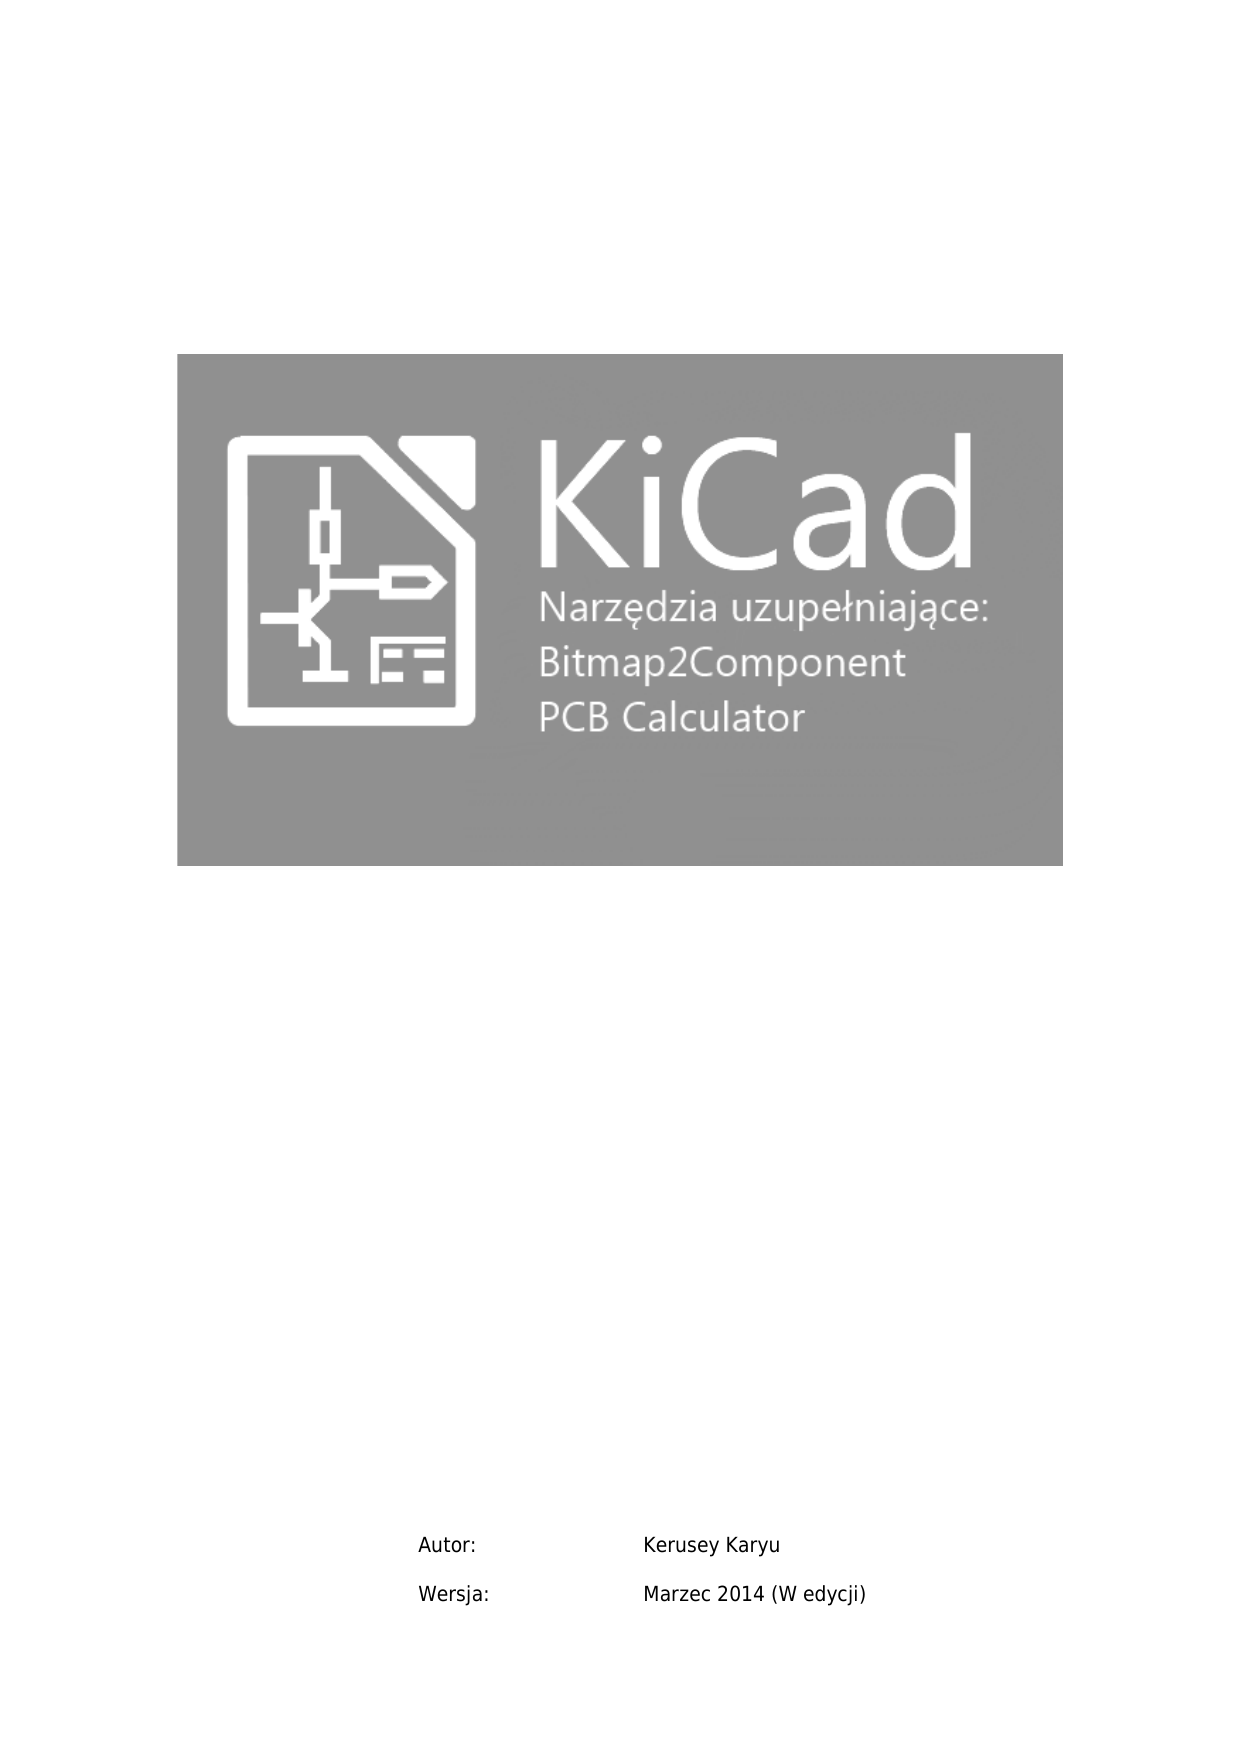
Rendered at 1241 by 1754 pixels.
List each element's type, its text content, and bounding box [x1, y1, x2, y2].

picture [177, 354, 1063, 866]
text Wersja: Marzec 2014 (W edycji) [295, 1582, 1122, 1606]
text Autor: Kerusey Karyu [295, 1533, 1122, 1557]
